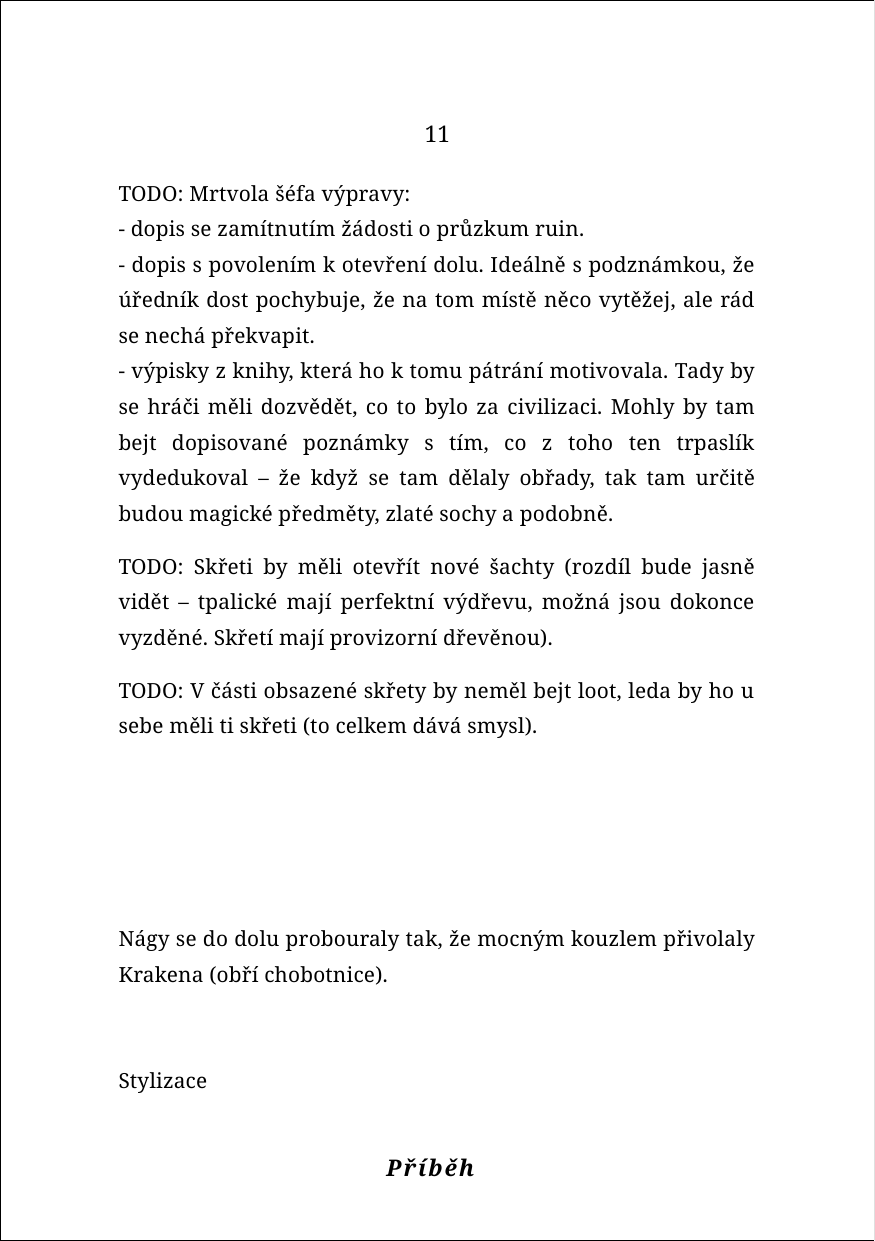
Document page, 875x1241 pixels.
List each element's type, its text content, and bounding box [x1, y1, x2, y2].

text Nágy se do dolu probouraly tak, že mocným kouzlem přivolaly Krakena (obří chobotnice). [118, 924, 756, 988]
text TODO: Skřeti by měli otevřít nové šachty (rozdíl bude jasně vidět – tpalické mají perfektní výdřevu, možná jsou dokonce vyzděné. Skřetí mají provizorní dřevěnou). [118, 552, 756, 651]
text TODO: V části obsazené skřety by neměl bejt loot, leda by ho u sebe měli ti skřeti (to celkem dává smysl). [118, 676, 756, 740]
text Stylizace [118, 1067, 756, 1095]
text TODO: Mrtvola šéfa výpravy: - dopis se zamítnutím žádosti o průzkum ruin. - dopis s povolením k otevření dolu. Ideálně s podznámkou, že úředník dost pochybuje, že na tom místě něco vytěžej, ale rád se nechá překvapit. - výpisky z knihy, která ho k tomu pátrání motivovala. Tady by se hráči měli dozvědět, co to bylo za civilizaci. Mohly by tam bejt dopisované poznámky s tím, co z toho ten trpaslík vydedukoval – že když se tam dělaly obřady, tak tam určitě budou magické předměty, zlaté sochy a podobně. [118, 179, 756, 527]
